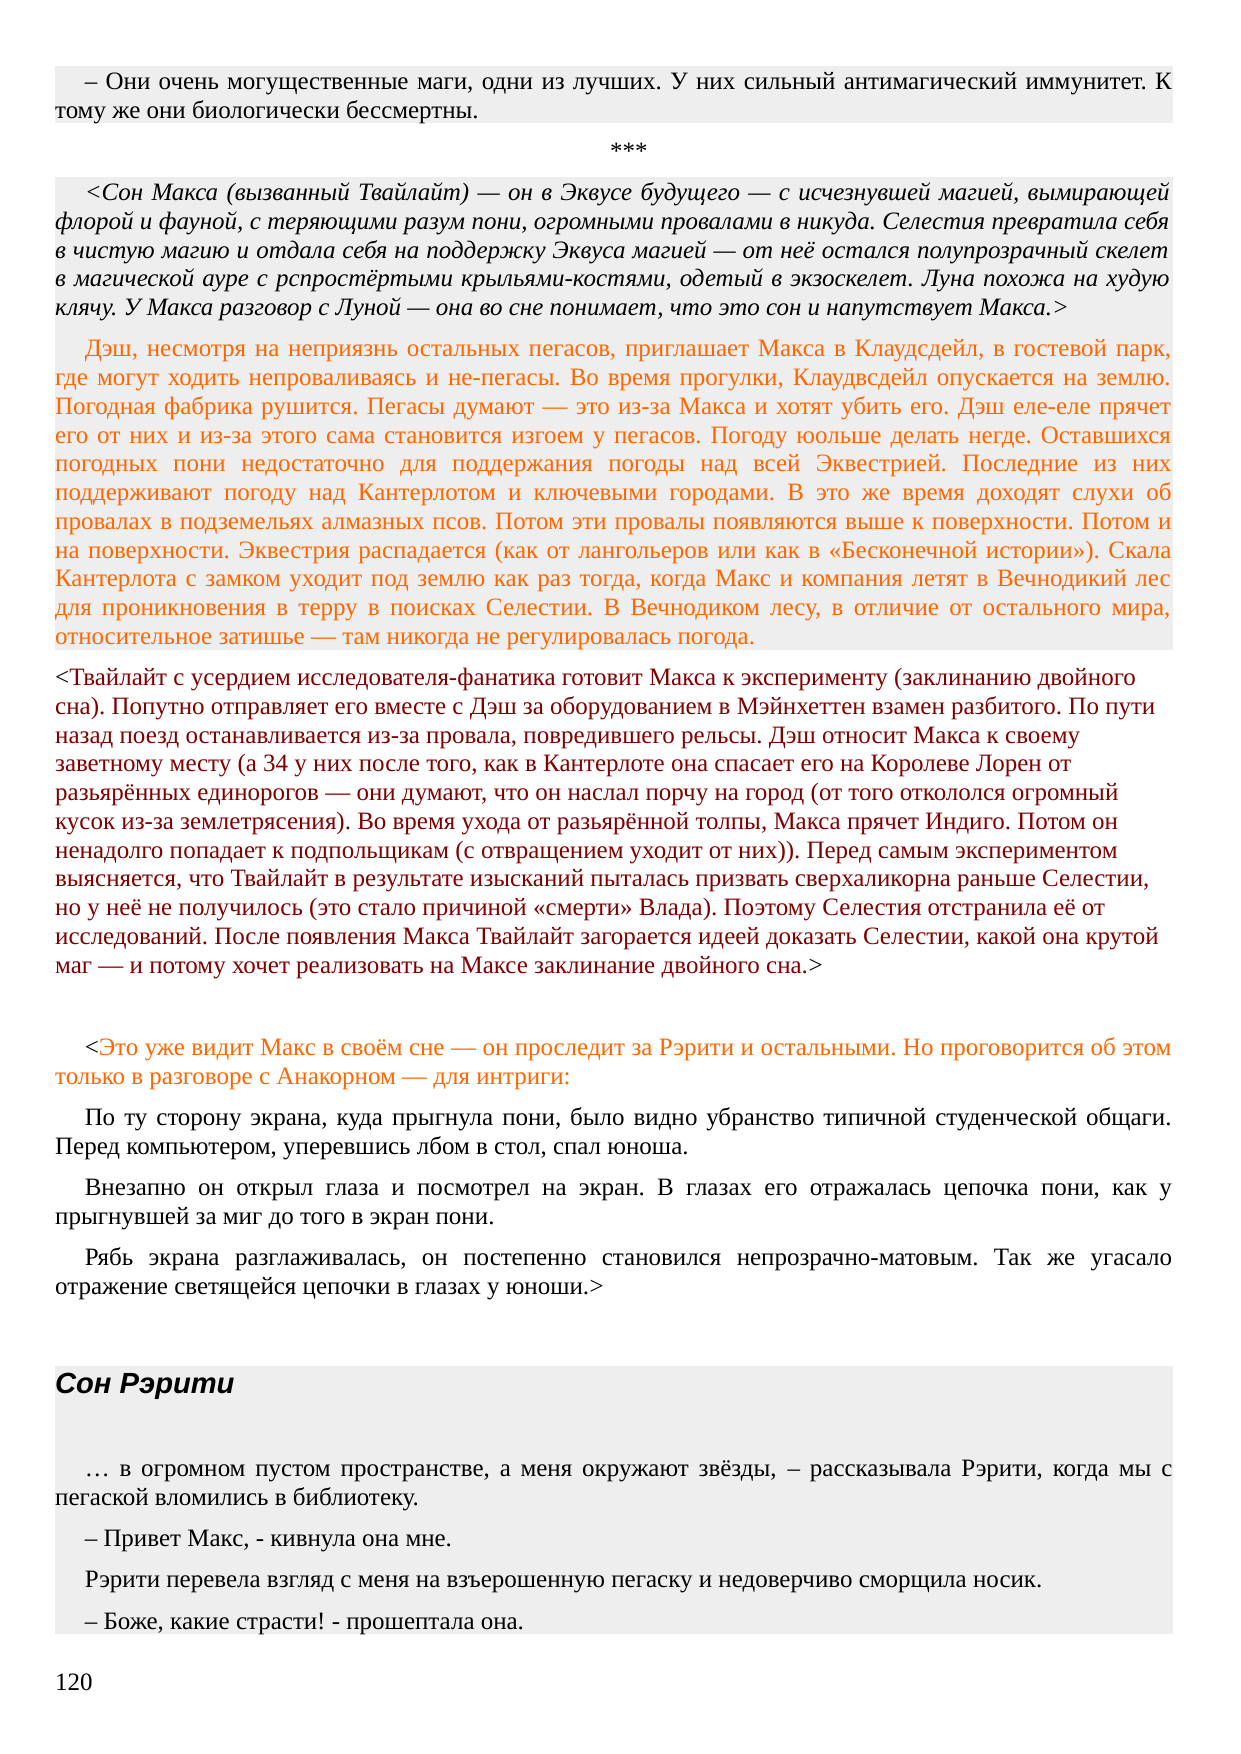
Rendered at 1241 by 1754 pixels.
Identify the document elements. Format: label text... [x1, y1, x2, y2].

text <Твайлайт с усердием исследователя-фанатика готовит Макса к эксперименту (заклинанию двойного сна). Попутно отправляет его вместе с Дэш за оборудованием в Мэйнхеттен взамен разбитого. По пути назад поезд останавливается из-за провала, повредившего рельсы. Дэш относит Макса к своему заветному месту (а 34 у них после того, как в Кантерлоте она спасает его на Королеве Лорен от разьярённых единорогов — они думают, что он наслал порчу на город (от того откололся огромный кусок из-за землетрясения). Во время ухода от разьярённой толпы, Макса прячет Индиго. Потом он ненадолго попадает к подпольщикам (с отвращением уходит от них)). Перед самым экспериментом выясняется, что Твайлайт в результате изысканий пыталась призвать сверхаликорна раньше Селестии, но у неё не получилось (это стало причиной «смерти» Влада). Поэтому Селестия отстранила её от исследований. После появления Макса Твайлайт загорается идеей доказать Селестии, какой она крутой маг — и потому хочет реализовать на Максе заклинание двойного сна.> [55, 662, 1173, 978]
text Рэрити перевела взгляд с меня на взъерошенную пегаску и недоверчиво сморщила носик. [55, 1564, 1173, 1593]
text – Они очень могущественные маги, одни из лучших. У них сильный антимагический иммунитет. К тому же они биологически бессмертны. [55, 66, 1173, 123]
text … в огромном пустом пространстве, а меня окружают звёзды, – рассказывала Рэрити, когда мы с пегаской вломились в библиотеку. [55, 1453, 1173, 1511]
text – Боже, какие страсти! - прошептала она. [55, 1606, 1173, 1634]
text Дэш, несмотря на неприязнь остальных пегасов, приглашает Макса в Клаудсдейл, в гостевой парк, где могут ходить непроваливаясь и не-пегасы. Во время прогулки, Клаудвсдейл опускается на землю. Погодная фабрика рушится. Пегасы думают — это из-за Макса и хотят убить его. Дэш еле-еле прячет его от них и из-за этого сама становится изгоем у пегасов. Погоду юольше делать негде. Оставшихся погодных пони недостаточно для поддержания погоды над всей Эквестрией. Последние из них поддерживают погоду над Кантерлотом и ключевыми городами. В это же время доходят слухи об провалах в подземельях алмазных псов. Потом эти провалы появляются выше к поверхности. Потом и на поверхности. Эквестрия распадается (как от лангольеров или как в «Бесконечной истории»). Скала Кантерлота с замком уходит под землю как раз тогда, когда Макс и компания летят в Вечнодикий лес для проникновения в терру в поисках Селестии. В Вечнодиком лесу, в отличие от остального мира, относительное затишье — там никогда не регулировалась погода. [55, 333, 1173, 650]
subtitle Сон Рэрити [55, 1366, 1173, 1399]
text – Привет Макс, - кивнула она мне. [55, 1523, 1173, 1552]
text <Сон Макса (вызванный Твайлайт) — он в Эквусе будущего — с исчезнувшей магией, вымирающей флорой и фауной, с теряющими разум пони, огромными провалами в никуда. Селестия превратила себя в чистую магию и отдала себя на поддержку Эквуса магией — от неё остался полупрозрачный скелет в магической ауре с рспростёртыми крыльями-костями, одетый в экзоскелет. Луна похожа на худую клячу. У Макса разговор с Луной — она во сне понимает, что это сон и напутствует Макса.> [55, 177, 1173, 321]
text Рябь экрана разглаживалась, он постепенно становился непрозрачно-матовым. Так же угасало отражение светящейся цепочки в глазах у юноши.> [55, 1242, 1173, 1300]
text Внезапно он открыл глаза и посмотрел на экран. В глазах его отражалась цепочка пони, как у прыгнувшей за миг до того в экран пони. [55, 1172, 1173, 1230]
text По ту сторону экрана, куда прыгнула пони, было видно убранство типичной студенческой общаги. Перед компьютером, уперевшись лбом в стол, спал юноша. [55, 1102, 1173, 1160]
text <Это уже видит Макс в своём сне — он проследит за Рэрити и остальными. Но проговорится об этом только в разговоре с Анакорном — для интриги: [55, 1032, 1173, 1090]
text *** [55, 136, 1173, 165]
